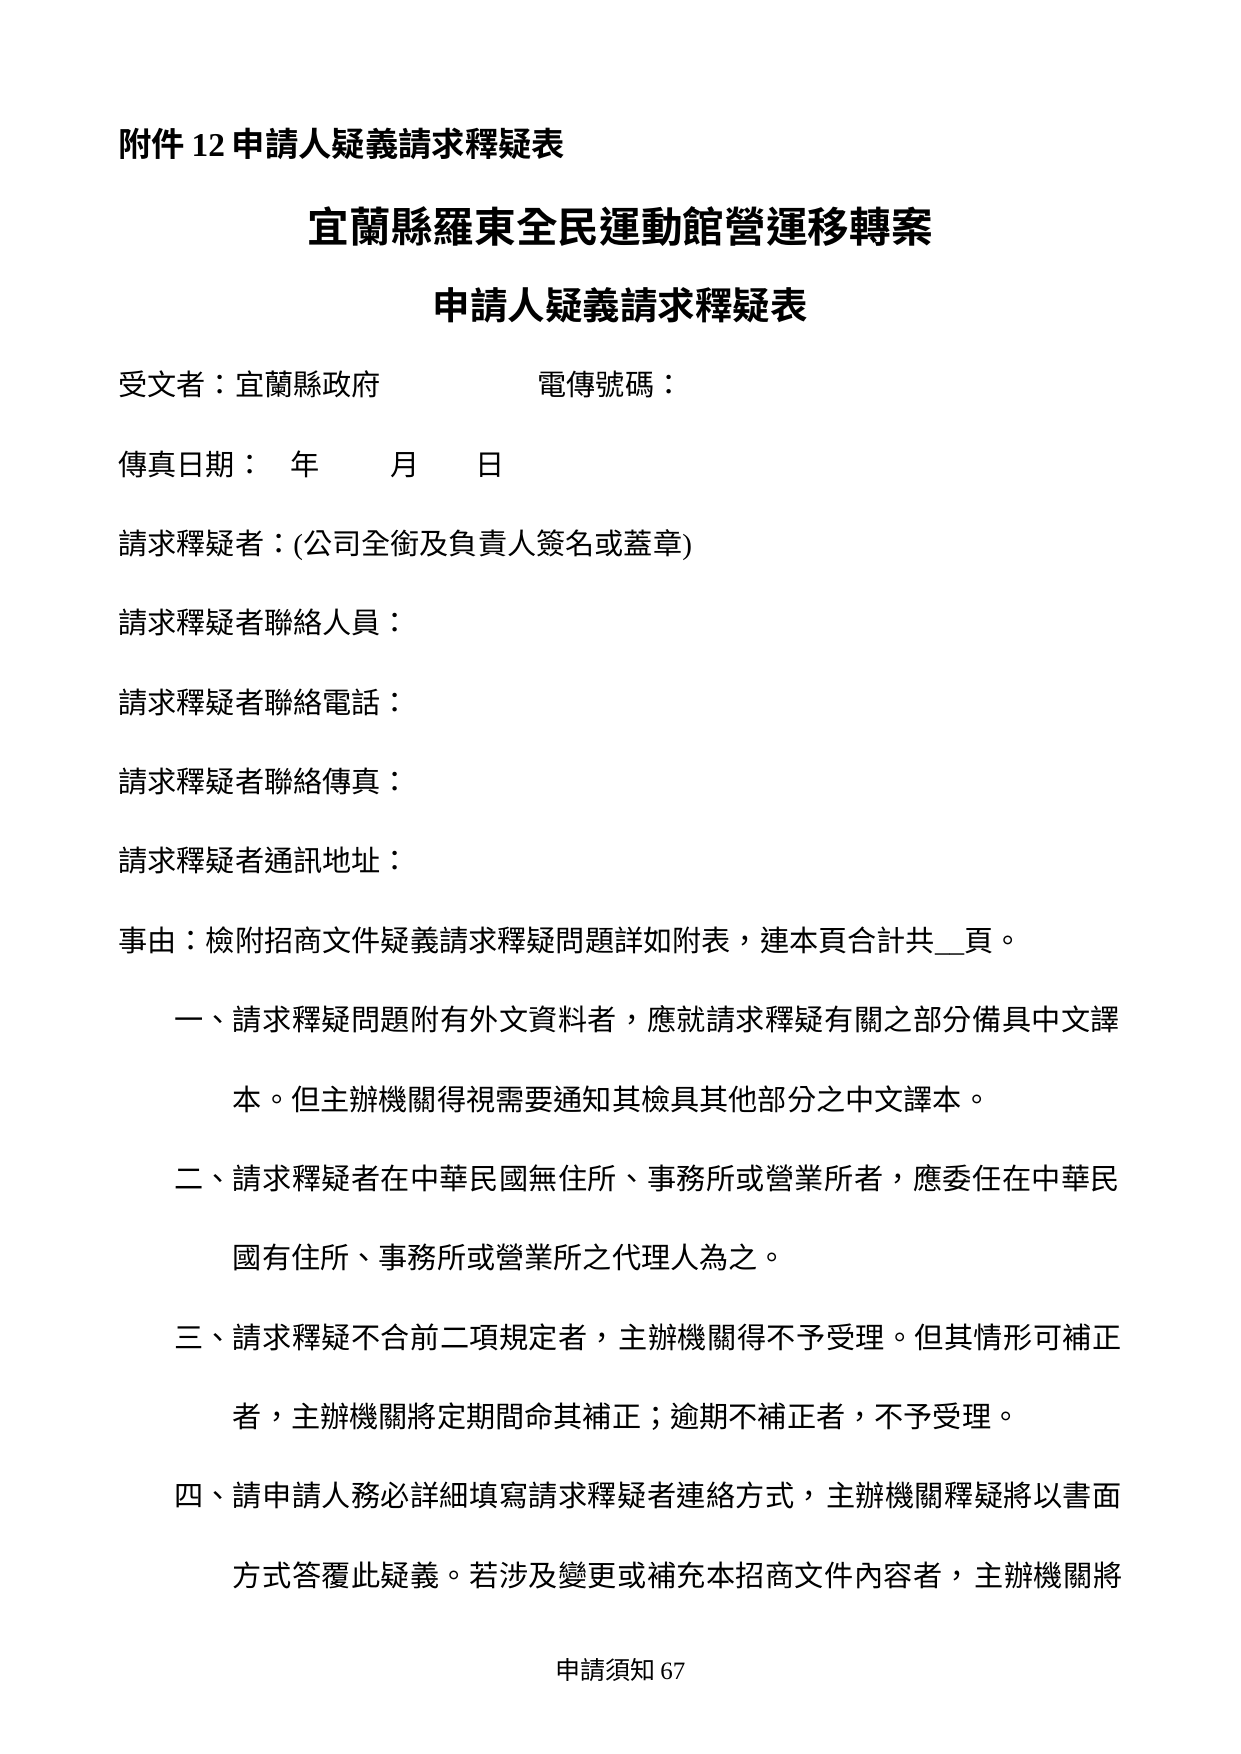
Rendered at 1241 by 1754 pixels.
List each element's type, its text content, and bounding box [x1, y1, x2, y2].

text 請求釋疑者：(公司全銜及負責人簽名或蓋章) [118, 502, 1122, 581]
list 請求釋疑問題附有外文資料者，應就請求釋疑有關之部分備具中文譯本。但主辦機關得視需要通知其檢具其他部分之中文譯本。 [174, 978, 1122, 1137]
text 傳真日期： 年 月 日 [118, 422, 1122, 502]
text 事由：檢附招商文件疑義請求釋疑問題詳如附表，連本頁合計共__頁。 [118, 899, 1122, 978]
text 宜蘭縣羅東全民運動館營運移轉案 [118, 184, 1122, 264]
text 申請人疑義請求釋疑表 [118, 264, 1122, 343]
text 請求釋疑者通訊地址： [118, 819, 1122, 899]
list 請求釋疑不合前二項規定者，主辦機關得不予受理。但其情形可補正者，主辦機關將定期間命其補正；逾期不補正者，不予受理。 [174, 1296, 1122, 1454]
text 受文者：宜蘭縣政府 電傳號碼： [118, 343, 1122, 422]
list 請求釋疑者在中華民國無住所、事務所或營業所者，應委任在中華民國有住所、事務所或營業所之代理人為之。 [174, 1137, 1122, 1296]
text 請求釋疑者聯絡傳真： [118, 740, 1122, 819]
text 請求釋疑者聯絡人員： [118, 581, 1122, 661]
subtitle 附件12申請人疑義請求釋疑表 [118, 123, 1122, 164]
list 請申請人務必詳細填寫請求釋疑者連絡方式，主辦機關釋疑將以書面方式答覆此疑義。若涉及變更或補充本招商文件內容者，主辦機關將 [174, 1454, 1122, 1613]
text 請求釋疑者聯絡電話： [118, 661, 1122, 740]
